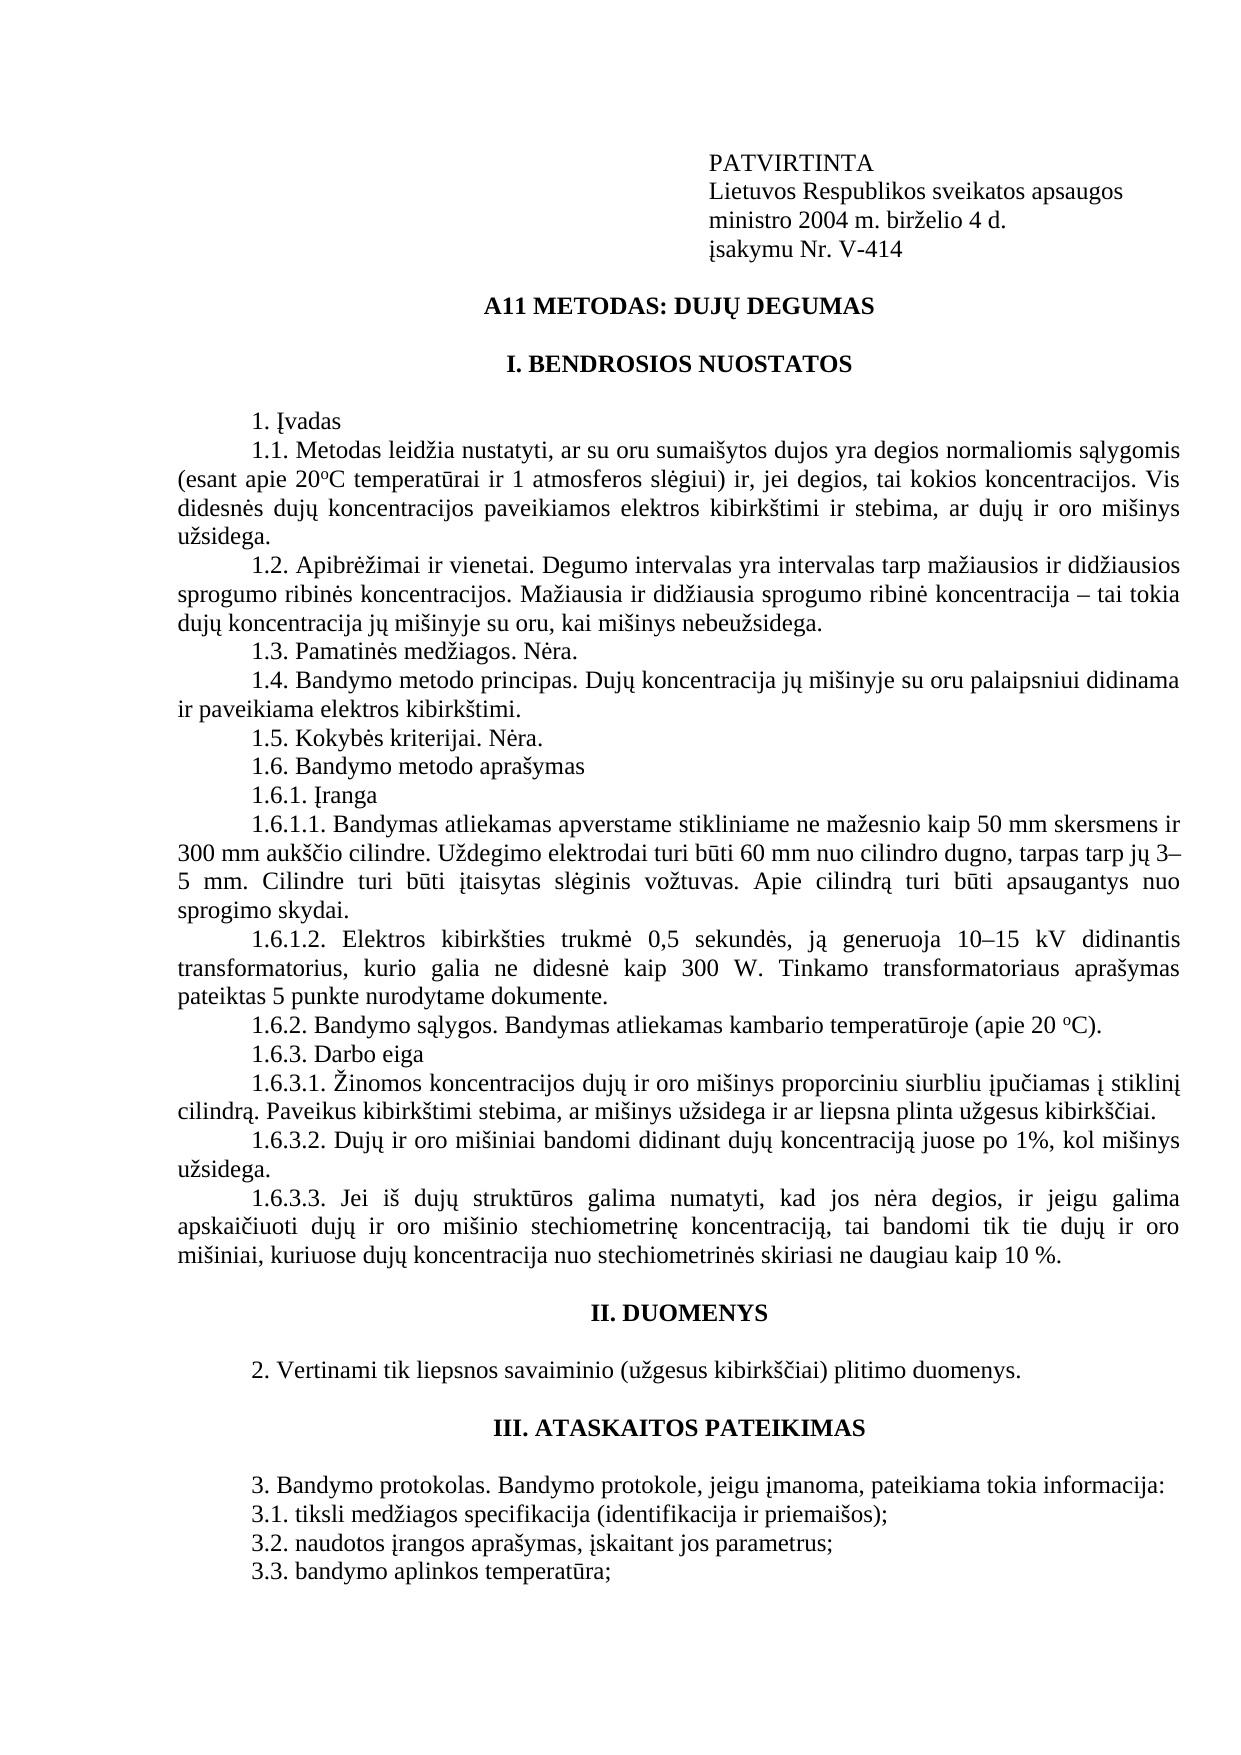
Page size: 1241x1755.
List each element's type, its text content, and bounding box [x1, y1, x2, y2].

text 1. Įvadas [177, 406, 1181, 435]
text 3.1. tiksli medžiagos specifikacija (identifikacija ir priemaišos); [177, 1499, 1181, 1528]
text įsakymu Nr. V-414 [177, 234, 1181, 263]
text Lietuvos Respublikos sveikatos apsaugos [177, 176, 1181, 205]
text ministro 2004 m. birželio 4 d. [177, 205, 1181, 234]
text A11 Metodas: dujų degumas [177, 291, 1181, 320]
text PATVIRTINTA [177, 148, 1181, 176]
text 1.4. Bandymo metodo principas. Dujų koncentracija jų mišinyje su oru palaipsniui didinama ir paveikiama elektros kibirkštimi. [177, 665, 1181, 723]
text 1.6.3.2. Dujų ir oro mišiniai bandomi didinant dujų koncentraciją juose po 1%, kol mišinys užsidega. [177, 1125, 1181, 1183]
text 2. Vertinami tik liepsnos savaiminio (užgesus kibirkščiai) plitimo duomenys. [177, 1355, 1181, 1384]
text 1.1. Metodas leidžia nustatyti, ar su oru sumaišytos dujos yra degios normaliomis sąlygomis (esant apie 20oC temperatūrai ir 1 atmosferos slėgiui) ir, jei degios, tai kokios koncentracijos. Vis didesnės dujų koncentracijos paveikiamos elektros kibirkštimi ir stebima, ar dujų ir oro mišinys užsidega. [177, 435, 1181, 550]
text 1.6. Bandymo metodo aprašymas [177, 751, 1181, 780]
text 1.6.1.1. Bandymas atliekamas apverstame stikliniame ne mažesnio kaip 50 mm skersmens ir 300 mm aukščio cilindre. Uždegimo elektrodai turi būti 60 mm nuo cilindro dugno, tarpas tarp jų 3–5 mm. Cilindre turi būti įtaisytas slėginis vožtuvas. Apie cilindrą turi būti apsaugantys nuo sprogimo skydai. [177, 809, 1181, 924]
text 1.6.3. Darbo eiga [177, 1039, 1181, 1068]
text 3. Bandymo protokolas. Bandymo protokole, jeigu įmanoma, pateikiama tokia informacija: [177, 1470, 1181, 1499]
text 1.6.1. Įranga [177, 780, 1181, 809]
text 1.6.3.1. Žinomos koncentracijos dujų ir oro mišinys proporciniu siurbliu įpučiamas į stiklinį cilindrą. Paveikus kibirkštimi stebima, ar mišinys užsidega ir ar liepsna plinta užgesus kibirkščiai. [177, 1068, 1181, 1125]
text 1.6.3.3. Jei iš dujų struktūros galima numatyti, kad jos nėra degios, ir jeigu galima apskaičiuoti dujų ir oro mišinio stechiometrinę koncentraciją, tai bandomi tik tie dujų ir oro mišiniai, kuriuose dujų koncentracija nuo stechiometrinės skiriasi ne daugiau kaip 10 %. [177, 1183, 1181, 1269]
text 1.3. Pamatinės medžiagos. Nėra. [177, 636, 1181, 665]
text 1.2. Apibrėžimai ir vienetai. Degumo intervalas yra intervalas tarp mažiausios ir didžiausios sprogumo ribinės koncentracijos. Mažiausia ir didžiausia sprogumo ribinė koncentracija – tai tokia dujų koncentracija jų mišinyje su oru, kai mišinys nebeužsidega. [177, 550, 1181, 636]
text 1.6.1.2. Elektros kibirkšties trukmė 0,5 sekundės, ją generuoja 10–15 kV didinantis transformatorius, kurio galia ne didesnė kaip 300 W. Tinkamo transformatoriaus aprašymas pateiktas 5 punkte nurodytame dokumente. [177, 924, 1181, 1010]
text 1.6.2. Bandymo sąlygos. Bandymas atliekamas kambario temperatūroje (apie 20 oC). [177, 1010, 1181, 1039]
text 1.5. Kokybės kriterijai. Nėra. [177, 723, 1181, 751]
text III. Ataskaitos pateikimas [177, 1413, 1181, 1441]
text I. BENDROSIOS NUOSTATOS [177, 349, 1181, 378]
text II. Duomenys [177, 1298, 1181, 1326]
text 3.2. naudotos įrangos aprašymas, įskaitant jos parametrus; [177, 1528, 1181, 1556]
text 3.3. bandymo aplinkos temperatūra; [177, 1556, 1181, 1585]
